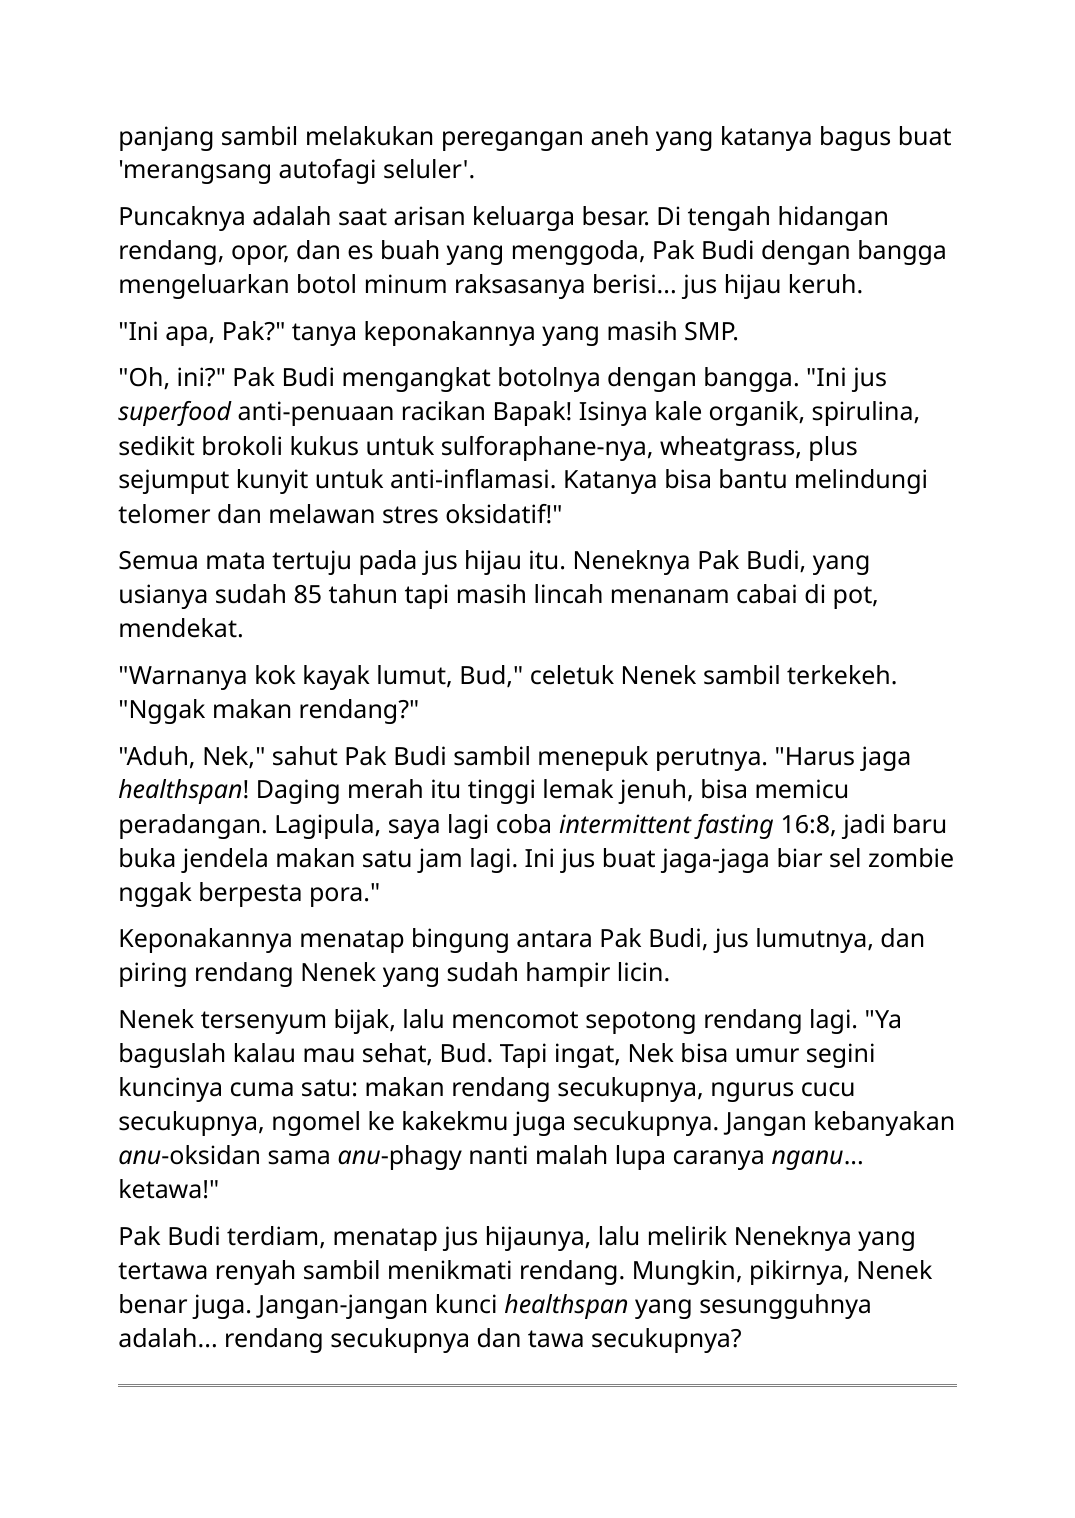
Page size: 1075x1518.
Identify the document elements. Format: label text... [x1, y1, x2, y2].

text "Aduh, Nek," sahut Pak Budi sambil menepuk perutnya. "Harus jaga healthspan! Daging merah itu tinggi lemak jenuh, bisa memicu peradangan. Lagipula, saya lagi coba intermittent fasting 16:8, jadi baru buka jendela makan satu jam lagi. Ini jus buat jaga-jaga biar sel zombie nggak berpesta pora." [118, 738, 957, 908]
text panjang sambil melakukan peregangan aneh yang katanya bagus buat 'merangsang autofagi seluler'. [118, 118, 957, 186]
text "Oh, ini?" Pak Budi mengangkat botolnya dengan bangga. "Ini jus superfood anti-penuaan racikan Bapak! Isinya kale organik, spirulina, sedikit brokoli kukus untuk sulforaphane-nya, wheatgrass, plus sejumput kunyit untuk anti-inflamasi. Katanya bisa bantu melindungi telomer dan melawan stres oksidatif!" [118, 360, 957, 530]
text Nenek tersenyum bijak, lalu mencomot sepotong rendang lagi. "Ya baguslah kalau mau sehat, Bud. Tapi ingat, Nek bisa umur segini kuncinya cuma satu: makan rendang secukupnya, ngurus cucu secukupnya, ngomel ke kakekmu juga secukupnya. Jangan kebanyakan anu-oksidan sama anu-phagy nanti malah lupa caranya nganu... ketawa!" [118, 1002, 957, 1206]
text Semua mata tertuju pada jus hijau itu. Neneknya Pak Budi, yang usianya sudah 85 tahun tapi masih lincah menanam cabai di pot, mendekat. [118, 543, 957, 645]
text Pak Budi terdiam, menatap jus hijaunya, lalu melirik Neneknya yang tertawa renyah sambil menikmati rendang. Mungkin, pikirnya, Nenek benar juga. Jangan-jangan kunci healthspan yang sesungguhnya adalah... rendang secukupnya dan tawa secukupnya? [118, 1218, 957, 1355]
text Keponakannya menatap bingung antara Pak Budi, jus lumutnya, dan piring rendang Nenek yang sudah hampir licin. [118, 921, 957, 989]
text Puncaknya adalah saat arisan keluarga besar. Di tengah hidangan rendang, opor, dan es buah yang menggoda, Pak Budi dengan bangga mengeluarkan botol minum raksasanya berisi... jus hijau keruh. [118, 199, 957, 301]
text "Warnanya kok kayak lumut, Bud," celetuk Nenek sambil terkekeh. "Nggak makan rendang?" [118, 657, 957, 726]
text "Ini apa, Pak?" tanya keponakannya yang masih SMP. [118, 313, 957, 347]
